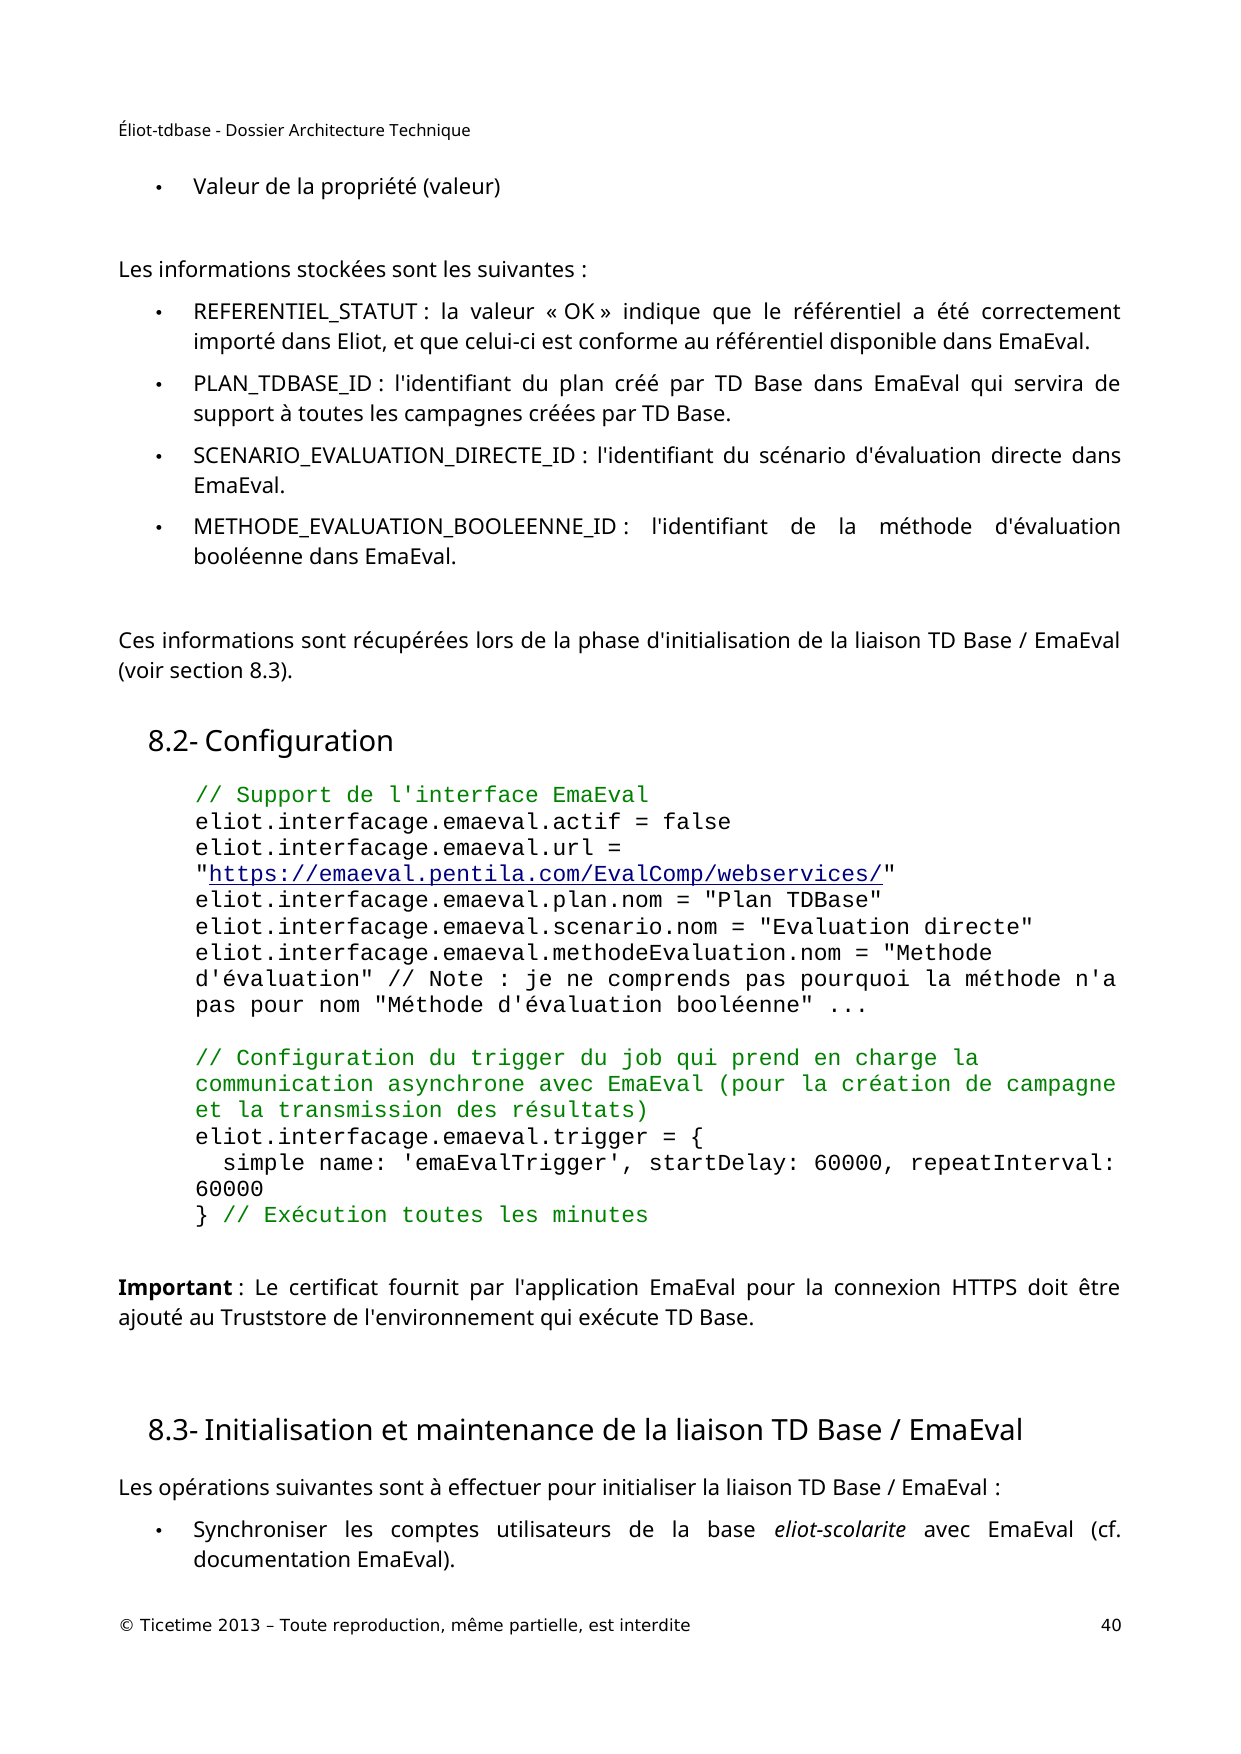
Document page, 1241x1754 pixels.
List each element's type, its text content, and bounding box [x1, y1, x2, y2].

text eliot.interfacage.emaeval.actif = false [195, 810, 1122, 836]
list REFERENTIEL_STATUT : la valeur « OK » indique que le référentiel a été correctement importé dans Eliot, et que celui-ci est conforme au référentiel disponible dans EmaEval. [156, 296, 1122, 356]
list Valeur de la propriété (valeur) [156, 171, 1122, 201]
text Ces informations sont récupérées lors de la phase d'initialisation de la liaison TD Base / EmaEval (voir section 8.3). [118, 625, 1122, 685]
text Important : Le certificat fournit par l'application EmaEval pour la connexion HTTPS doit être ajouté au Truststore de l'environnement qui exécute TD Base. [118, 1272, 1122, 1332]
subtitle Initialisation et maintenance de la liaison TD Base / EmaEval [118, 1409, 1122, 1449]
list METHODE_EVALUATION_BOOLEENNE_ID : l'identifiant de la méthode d'évaluation booléenne dans EmaEval. [156, 511, 1122, 571]
text eliot.interfacage.emaeval.methodeEvaluation.nom = "Methode d'évaluation" // Note : je ne comprends pas pourquoi la méthode n'a pas pour nom "Méthode d'évaluation booléenne" ... [195, 941, 1122, 1020]
list PLAN_TDBASE_ID : l'identifiant du plan créé par TD Base dans EmaEval qui servira de support à toutes les campagnes créées par TD Base. [156, 368, 1122, 428]
text simple name: 'emaEvalTrigger', startDelay: 60000, repeatInterval: 60000 [195, 1151, 1122, 1204]
text // Support de l'interface EmaEval [195, 784, 1122, 810]
text eliot.interfacage.emaeval.scenario.nom = "Evaluation directe" [195, 915, 1122, 941]
text Les informations stockées sont les suivantes : [118, 254, 1122, 284]
text eliot.interfacage.emaeval.trigger = { [195, 1125, 1122, 1151]
list SCENARIO_EVALUATION_DIRECTE_ID : l'identifiant du scénario d'évaluation directe dans EmaEval. [156, 439, 1122, 499]
text } // Exécution toutes les minutes [195, 1204, 1122, 1230]
text Les opérations suivantes sont à effectuer pour initialiser la liaison TD Base / EmaEval : [118, 1472, 1122, 1502]
text eliot.interfacage.emaeval.url = "https://emaeval.pentila.com/EvalComp/webservices/" [195, 836, 1122, 889]
list Synchroniser les comptes utilisateurs de la base eliot-scolarite avec EmaEval (cf. documentation EmaEval). [156, 1514, 1122, 1574]
text // Configuration du trigger du job qui prend en charge la communication asynchrone avec EmaEval (pour la création de campagne et la transmission des résultats) [195, 1046, 1122, 1125]
text eliot.interfacage.emaeval.plan.nom = "Plan TDBase" [195, 889, 1122, 915]
subtitle Configuration [118, 720, 1122, 760]
